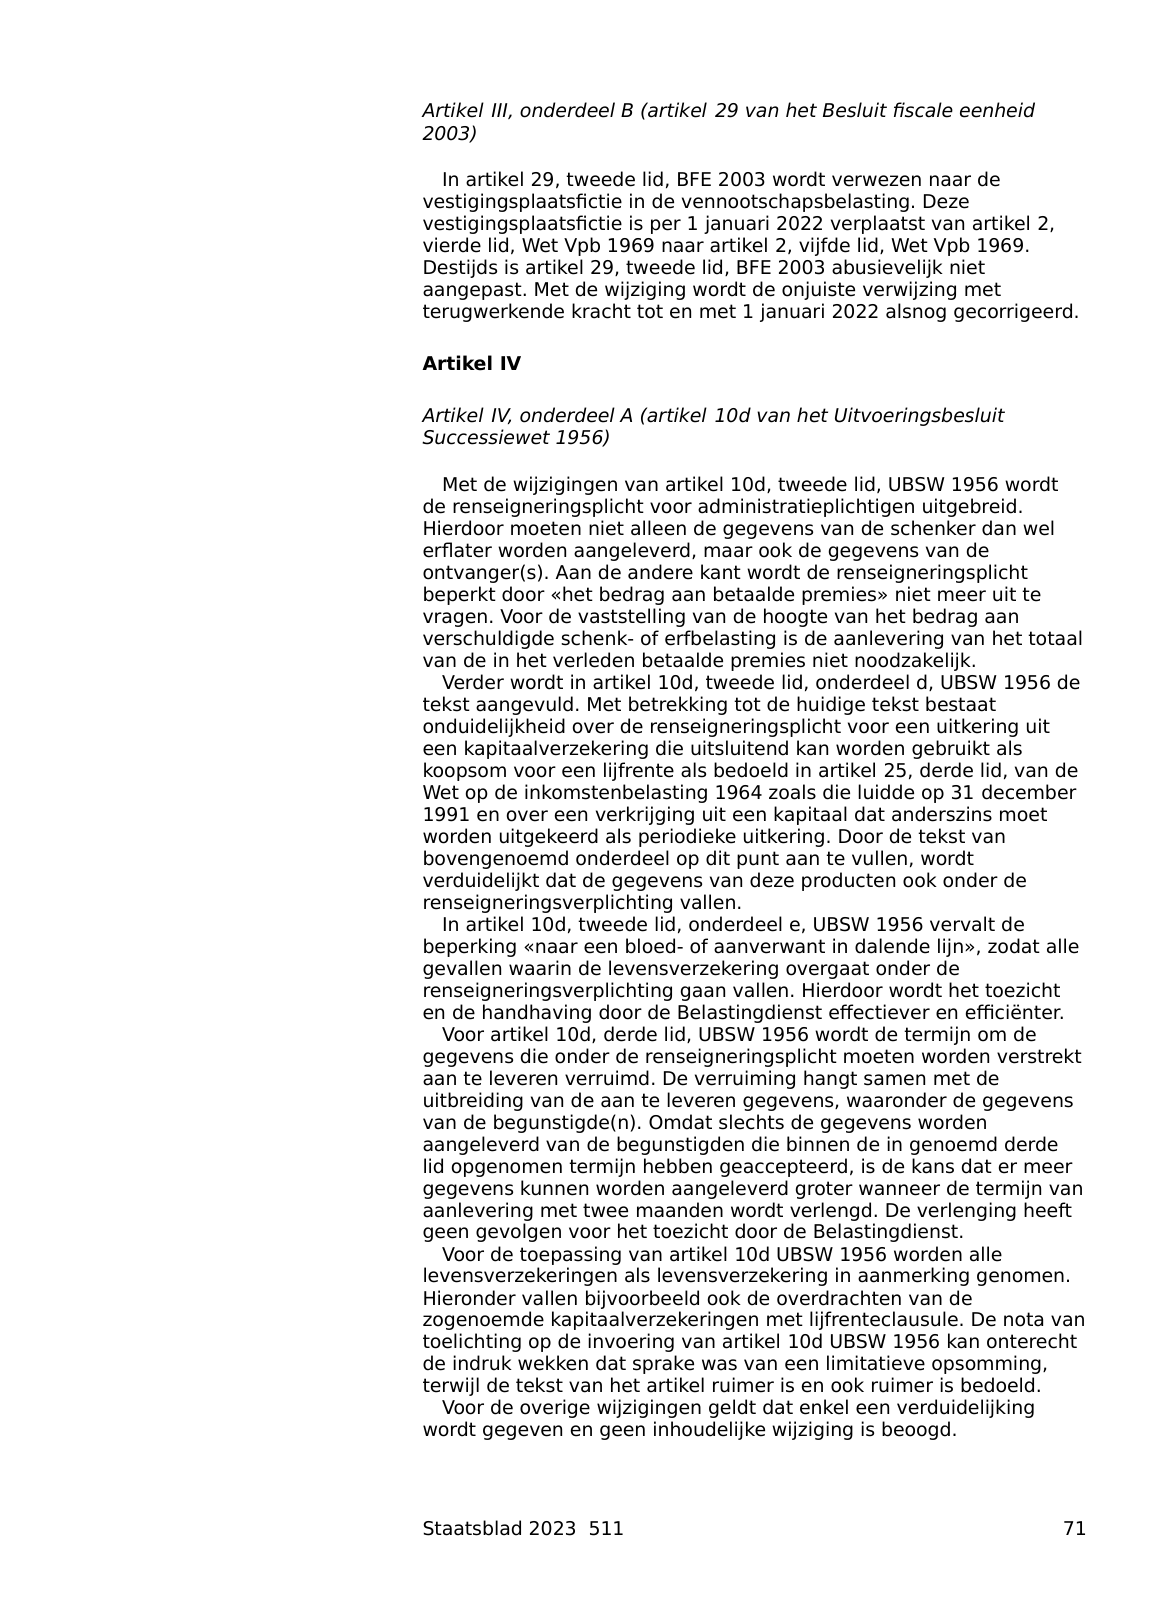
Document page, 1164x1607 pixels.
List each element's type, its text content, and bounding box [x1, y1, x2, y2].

text Voor de toepassing van artikel 10d UBSW 1956 worden alle levensverzekeringen als levensverzekering in aanmerking genomen. Hieronder vallen bijvoorbeeld ook de overdrachten van de zogenoemde kapitaalverzekeringen met lijfrenteclausule. De nota van toelichting op de invoering van artikel 10d UBSW 1956 kan onterecht de indruk wekken dat sprake was van een limitatieve opsomming, terwijl de tekst van het artikel ruimer is en ook ruimer is bedoeld. [422, 1243, 1087, 1397]
text In artikel 10d, tweede lid, onderdeel e, UBSW 1956 vervalt de beperking «naar een bloed- of aanverwant in dalende lijn», zodat alle gevallen waarin de levensverzekering overgaat onder de renseigneringsverplichting gaan vallen. Hierdoor wordt het toezicht en de handhaving door de Belastingdienst effectiever en efficiënter. [422, 914, 1087, 1024]
text Verder wordt in artikel 10d, tweede lid, onderdeel d, UBSW 1956 de tekst aangevuld. Met betrekking tot de huidige tekst bestaat onduidelijkheid over de renseigneringsplicht voor een uitkering uit een kapitaalverzekering die uitsluitend kan worden gebruikt als koopsom voor een lijfrente als bedoeld in artikel 25, derde lid, van de Wet op de inkomstenbelasting 1964 zoals die luidde op 31 december 1991 en over een verkrijging uit een kapitaal dat anderszins moet worden uitgekeerd als periodieke uitkering. Door de tekst van bovengenoemd onderdeel op dit punt aan te vullen, wordt verduidelijkt dat de gegevens van deze producten ook onder de renseigneringsverplichting vallen. [422, 672, 1087, 914]
text Met de wijzigingen van artikel 10d, tweede lid, UBSW 1956 wordt de renseigneringsplicht voor administratieplichtigen uitgebreid. Hierdoor moeten niet alleen de gegevens van de schenker dan wel erflater worden aangeleverd, maar ook de gegevens van de ontvanger(s). Aan de andere kant wordt de renseigneringsplicht beperkt door «het bedrag aan betaalde premies» niet meer uit te vragen. Voor de vaststelling van de hoogte van het bedrag aan verschuldigde schenk- of erfbelasting is de aanlevering van het totaal van de in het verleden betaalde premies niet noodzakelijk. [422, 474, 1087, 672]
text Voor artikel 10d, derde lid, UBSW 1956 wordt de termijn om de gegevens die onder de renseigneringsplicht moeten worden verstrekt aan te leveren verruimd. De verruiming hangt samen met de uitbreiding van de aan te leveren gegevens, waaronder de gegevens van de begunstigde(n). Omdat slechts de gegevens worden aangeleverd van de begunstigden die binnen de in genoemd derde lid opgenomen termijn hebben geaccepteerd, is de kans dat er meer gegevens kunnen worden aangeleverd groter wanneer de termijn van aanlevering met twee maanden wordt verlengd. De verlenging heeft geen gevolgen voor het toezicht door de Belastingdienst. [422, 1024, 1087, 1243]
text Voor de overige wijzigingen geldt dat enkel een verduidelijking wordt gegeven en geen inhoudelijke wijziging is beoogd. [422, 1397, 1087, 1441]
subtitle Artikel IV [422, 353, 1087, 375]
subtitle Artikel IV, onderdeel A (artikel 10d van het Uitvoeringsbesluit Successiewet 1956) [422, 405, 1087, 449]
text In artikel 29, tweede lid, BFE 2003 wordt verwezen naar de vestigingsplaatsfictie in de vennootschapsbelasting. Deze vestigingsplaatsfictie is per 1 januari 2022 verplaatst van artikel 2, vierde lid, Wet Vpb 1969 naar artikel 2, vijfde lid, Wet Vpb 1969. Destijds is artikel 29, tweede lid, BFE 2003 abusievelijk niet aangepast. Met de wijziging wordt de onjuiste verwijzing met terugwerkende kracht tot en met 1 januari 2022 alsnog gecorrigeerd. [422, 169, 1087, 323]
subtitle Artikel III, onderdeel B (artikel 29 van het Besluit fiscale eenheid 2003) [422, 100, 1087, 144]
